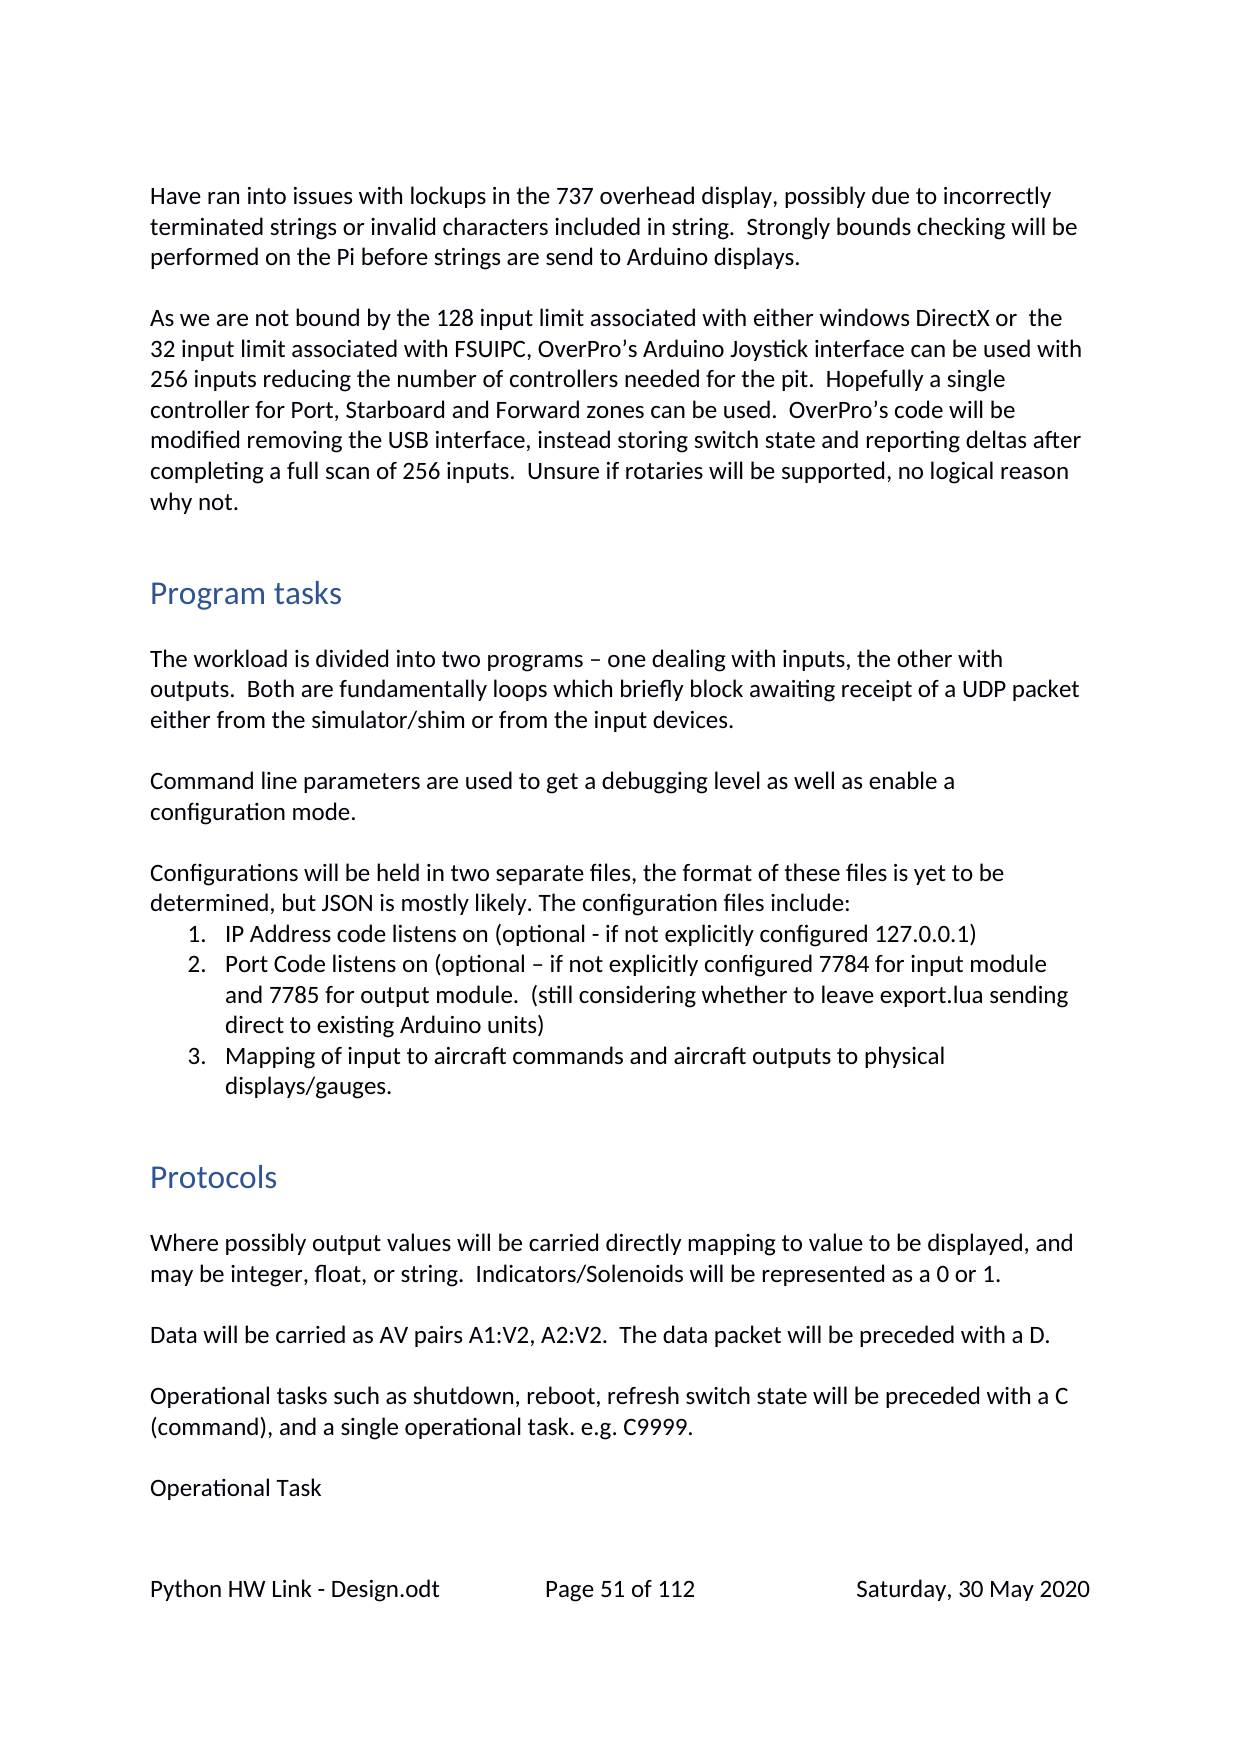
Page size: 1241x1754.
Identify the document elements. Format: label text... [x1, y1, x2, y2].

text Operational Task [150, 1472, 1090, 1502]
list Port Code listens on (optional – if not explicitly configured 7784 for input module and 7785 for output module. (still considering whether to leave export.lua sending direct to existing Arduino units) [187, 948, 1090, 1040]
text Configurations will be held in two separate files, the format of these files is yet to be determined, but JSON is mostly likely. The configuration files include: [150, 857, 1090, 918]
subtitle Protocols [150, 1156, 1090, 1197]
text Where possibly output values will be carried directly mapping to value to be displayed, and may be integer, float, or string. Indicators/Solenoids will be represented as a 0 or 1. [150, 1228, 1090, 1289]
list Mapping of input to aircraft commands and aircraft outputs to physical displays/gauges. [187, 1040, 1090, 1101]
text Command line parameters are used to get a debugging level as well as enable a configuration mode. [150, 765, 1090, 826]
text As we are not bound by the 128 input limit associated with either windows DirectX or the 32 input limit associated with FSUIPC, OverPro’s Arduino Joystick interface can be used with 256 inputs reducing the number of controllers needed for the pit. Hopefully a single controller for Port, Starboard and Forward zones can be used. OverPro’s code will be modified removing the USB interface, instead storing switch state and reporting deltas after completing a full scan of 256 inputs. Unsure if rotaries will be supported, no logical reason why not. [150, 303, 1090, 516]
text Operational tasks such as shutdown, reboot, refresh switch state will be preceded with a C (command), and a single operational task. e.g. C9999. [150, 1380, 1090, 1441]
list IP Address code listens on (optional - if not explicitly configured 127.0.0.1) [187, 918, 1090, 948]
text The workload is divided into two programs – one dealing with inputs, the other with outputs. Both are fundamentally loops which briefly block awaiting receipt of a UDP packet either from the simulator/shim or from the input devices. [150, 643, 1090, 734]
text Data will be carried as AV pairs A1:V2, A2:V2. The data packet will be preceded with a D. [150, 1319, 1090, 1350]
subtitle Program tasks [150, 572, 1090, 612]
text Have ran into issues with lockups in the 737 overhead display, possibly due to incorrectly terminated strings or invalid characters included in string. Strongly bounds checking will be performed on the Pi before strings are send to Arduino displays. [150, 181, 1090, 272]
